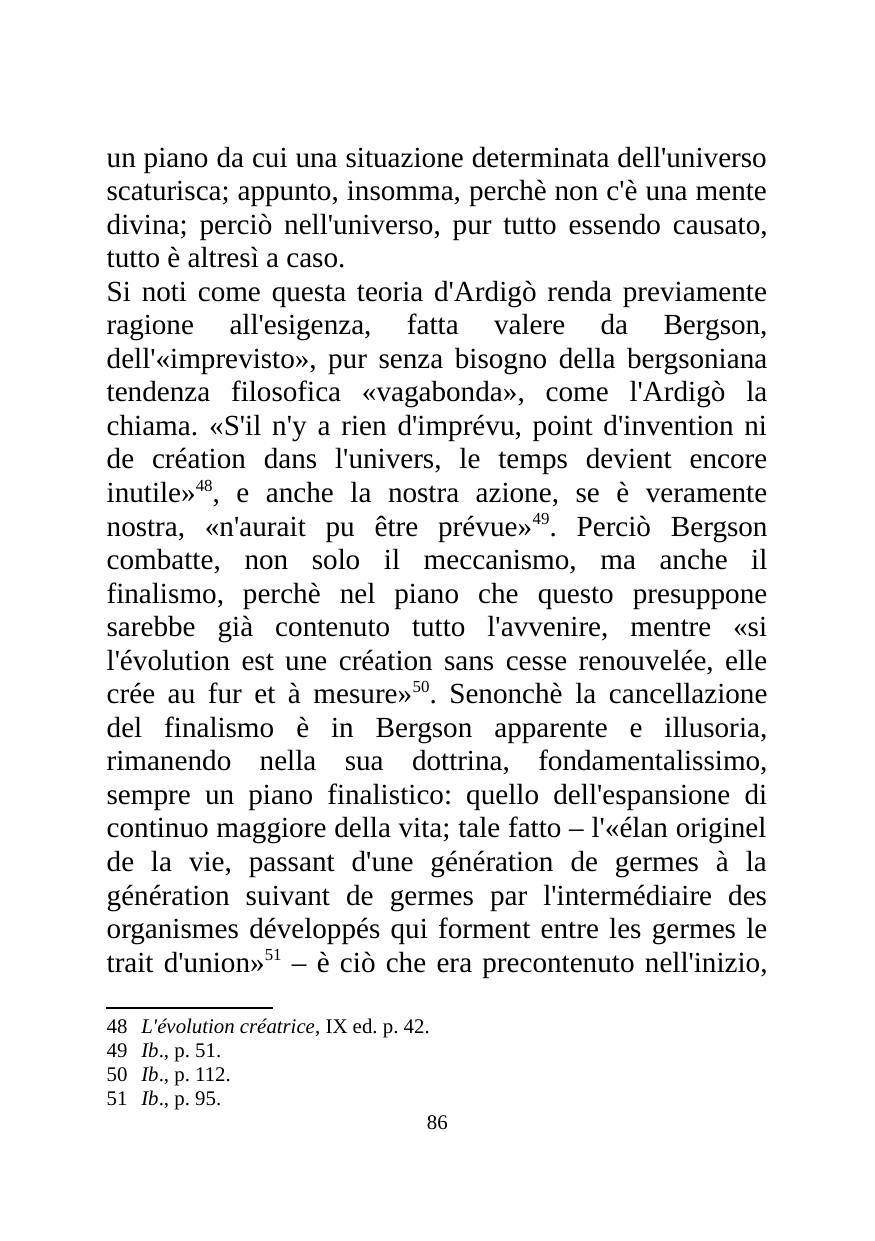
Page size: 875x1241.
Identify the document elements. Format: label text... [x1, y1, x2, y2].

text Ib., p. 112. [106, 1062, 768, 1086]
text L'évolution créatrice, IX ed. p. 42. [106, 1014, 768, 1038]
text Ib., p. 51. [106, 1038, 768, 1062]
text Ib., p. 95. [106, 1086, 768, 1110]
text un piano da cui una situazione determinata dell'universo scaturisca; appunto, insomma, perchè non c'è una mente divina; perciò nell'universo, pur tutto essendo causato, tutto è altresì a caso. [106, 140, 768, 274]
text Si noti come questa teoria d'Ardigò renda previamente ragione all'esigenza, fatta valere da Bergson, dell'«imprevisto», pur senza bisogno della bergsoniana tendenza filosofica «vagabonda», come l'Ardigò la chiama. «S'il n'y a rien d'imprévu, point d'invention ni de création dans l'univers, le temps devient encore inutile», e anche la nostra azione, se è veramente nostra, «n'aurait pu être prévue». Perciò Bergson combatte, non solo il meccanismo, ma anche il finalismo, perchè nel piano che questo presuppone sarebbe già contenuto tutto l'avvenire, mentre «si l'évolution est une création sans cesse renouvelée, elle crée au fur et à mesure». Senonchè la cancellazione del finalismo è in Bergson apparente e illusoria, rimanendo nella sua dottrina, fondamentalissimo, sempre un piano finalistico: quello dell'espansione di continuo maggiore della vita; tale fatto – l'«élan originel de la vie, passant d'une génération de germes à la génération suivant de germes par l'intermédiaire des organismes développés qui forment entre les germes le trait d'union» – è ciò che era precontenuto nell'inizio, [106, 274, 768, 978]
